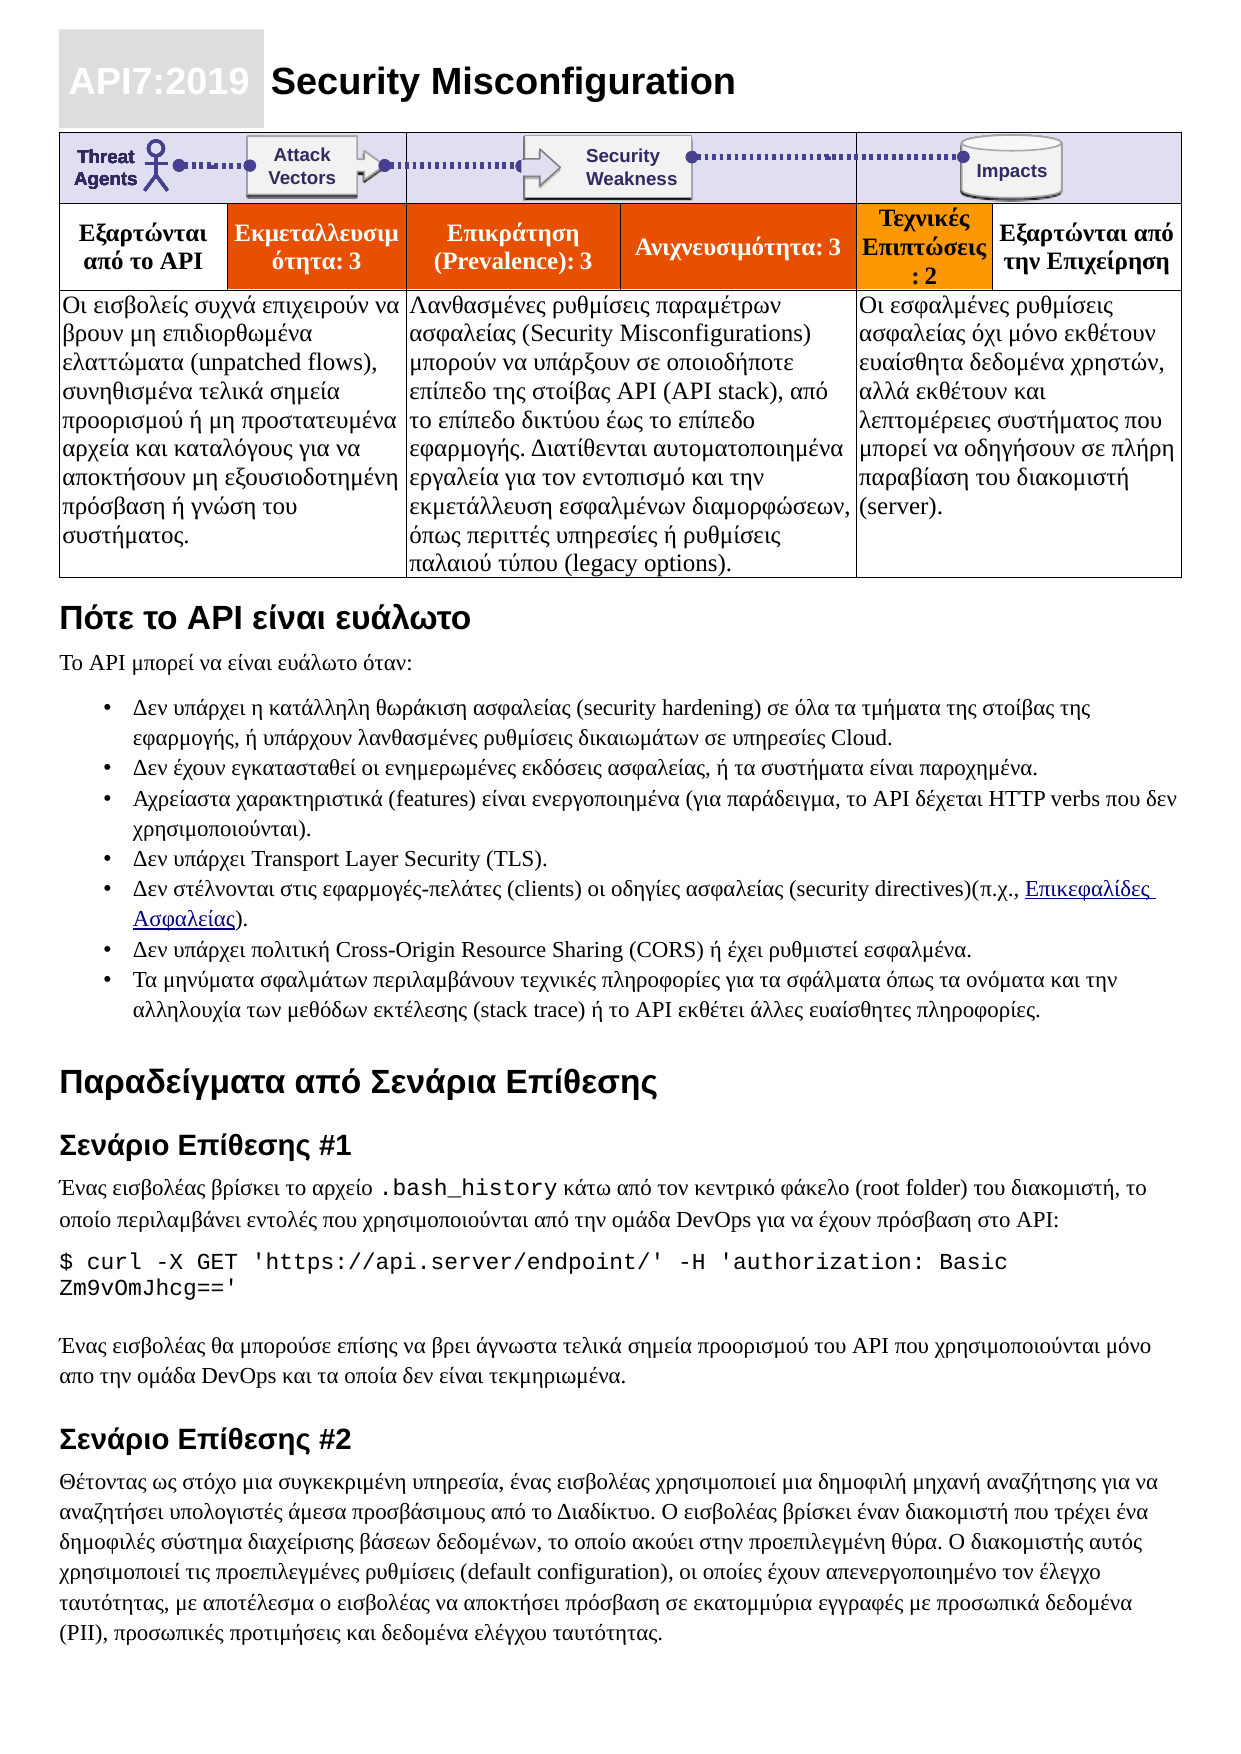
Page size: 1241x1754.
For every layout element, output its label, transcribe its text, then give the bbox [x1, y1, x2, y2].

list Δεν υπάρχει πολιτική Cross-Origin Resource Sharing (CORS) ή έχει ρυθμιστεί εσφαλμένα. [103, 936, 1181, 962]
table_header [407, 133, 620, 203]
table_cell Εξαρτώνται από το API [60, 204, 227, 289]
text Ένας εισβολέας θα μπορούσε επίσης να βρει άγνωστα τελικά σημεία προορισμού του API που χρησιμοποιούνται μόνο απο την ομάδα DevOps και τα οποία δεν είναι τεκμηριωμένα. [59, 1332, 1181, 1388]
table_header [60, 133, 227, 203]
subtitle Πότε το API είναι ευάλωτο [59, 598, 1181, 637]
subtitle Σενάριο Επίθεσης #1 [59, 1127, 1181, 1161]
table_cell Επικράτηση (Prevalence): 3 [407, 204, 620, 289]
text Ένας εισβολέας βρίσκει το αρχείο .bash_history κάτω από τον κεντρικό φάκελο (root folder) του διακομιστή, το οποίο περιλαμβάνει εντολές που χρησιμοποιούνται από την ομάδα DevOps για να έχουν πρόσβαση στο API: [59, 1174, 1181, 1232]
list Αχρείαστα χαρακτηριστικά (features) είναι ενεργοποιημένα (για παράδειγμα, το API δέχεται HTTP verbs που δεν χρησιμοποιούνται). [103, 785, 1181, 841]
table_cell Ανιχνευσιμότητα: 3 [621, 204, 856, 289]
table_cell Εξαρτώνται από την Επιχείρηση [993, 204, 1181, 289]
text Θέτοντας ως στόχο μια συγκεκριμένη υπηρεσία, ένας εισβολέας χρησιμοποιεί μια δημοφιλή μηχανή αναζήτησης για να αναζητήσει υπολογιστές άμεσα προσβάσιμους από το Διαδίκτυο. Ο εισβολέας βρίσκει έναν διακομιστή που τρέχει ένα δημοφιλές σύστημα διαχείρισης βάσεων δεδομένων, το οποίο ακούει στην προεπιλεγμένη θύρα. Ο διακομιστής αυτός χρησιμοποιεί τις προεπιλεγμένες ρυθμίσεις (default configuration), οι οποίες έχουν απενεργοποιημένο τον έλεγχο ταυτότητας, με αποτέλεσμα ο εισβολέας να αποκτήσει πρόσβαση σε εκατομμύρια εγγραφές με προσωπικά δεδομένα (PII), προσωπικές προτιμήσεις και δεδομένα ελέγχου ταυτότητας. [59, 1468, 1181, 1645]
table_header [992, 133, 1181, 203]
text Το API μπορεί να είναι ευάλωτο όταν: [59, 649, 1181, 676]
list Δεν έχουν εγκατασταθεί οι ενημερωμένες εκδόσεις ασφαλείας, ή τα συστήματα είναι παροχημένα. [103, 754, 1181, 781]
subtitle Σενάριο Επίθεσης #2 [59, 1422, 1181, 1455]
list Δεν στέλνονται στις εφαρμογές-πελάτες (clients) οι οδηγίες ασφαλείας (security directives)(π.χ., Επικεφαλίδες Ασφαλείας). [103, 875, 1181, 932]
list Δεν υπάρχει η κατάλληλη θωράκιση ασφαλείας (security hardening) σε όλα τα τμήματα της στοίβας της εφαρμογής, ή υπάρχουν λανθασμένες ρυθμίσεις δικαιωμάτων σε υπηρεσίες Cloud. [103, 694, 1181, 751]
subtitle Παραδείγματα από Σενάρια Επίθεσης [59, 1062, 1181, 1100]
table_header [227, 133, 406, 203]
table_cell Οι εισβολείς συχνά επιχειρούν να βρουν μη επιδιορθωμένα ελαττώματα (unpatched flows), συνηθισμένα τελικά σημεία προορισμού ή μη προστατευμένα αρχεία και καταλόγους για να αποκτήσουν μη εξουσιοδοτημένη πρόσβαση ή γνώση του συστήματος. [60, 291, 406, 577]
table_header [857, 133, 992, 203]
table_header [620, 133, 856, 203]
table_cell Τεχνικές Επιπτώσεις: 2 [857, 204, 992, 289]
list Τα μηνύματα σφαλμάτων περιλαμβάνουν τεχνικές πληροφορίες για τα σφάλματα όπως τα ονόματα και την αλληλουχία των μεθόδων εκτέλεσης (stack trace) ή το API εκθέτει άλλες ευαίσθητες πληροφορίες. [103, 966, 1181, 1022]
table_cell Οι εσφαλμένες ρυθμίσεις ασφαλείας όχι μόνο εκθέτουν ευαίσθητα δεδομένα χρηστών, αλλά εκθέτουν και λεπτομέρειες συστήματος που μπορεί να οδηγήσουν σε πλήρη παραβίαση του διακομιστή (server). [857, 291, 1181, 577]
text $ curl -X GET 'https://api.server/endpoint/' -H 'authorization: Basic Zm9vOmJhcg==' [59, 1251, 1181, 1302]
table_cell Εκμεταλλευσιμότητα: 3 [228, 204, 406, 289]
table_cell Λανθασμένες ρυθμίσεις παραμέτρων ασφαλείας (Security Misconfigurations) μπορούν να υπάρξουν σε οποιοδήποτε επίπεδο της στοίβας API (API stack), από το επίπεδο δικτύου έως το επίπεδο εφαρμογής. Διατίθενται αυτοματοποιημένα εργαλεία για τον εντοπισμό και την εκμετάλλευση εσφαλμένων διαμορφώσεων, όπως περιττές υπηρεσίες ή ρυθμίσεις παλαιού τύπου (legacy options). [407, 291, 856, 577]
list Δεν υπάρχει Transport Layer Security (TLS). [103, 845, 1181, 871]
